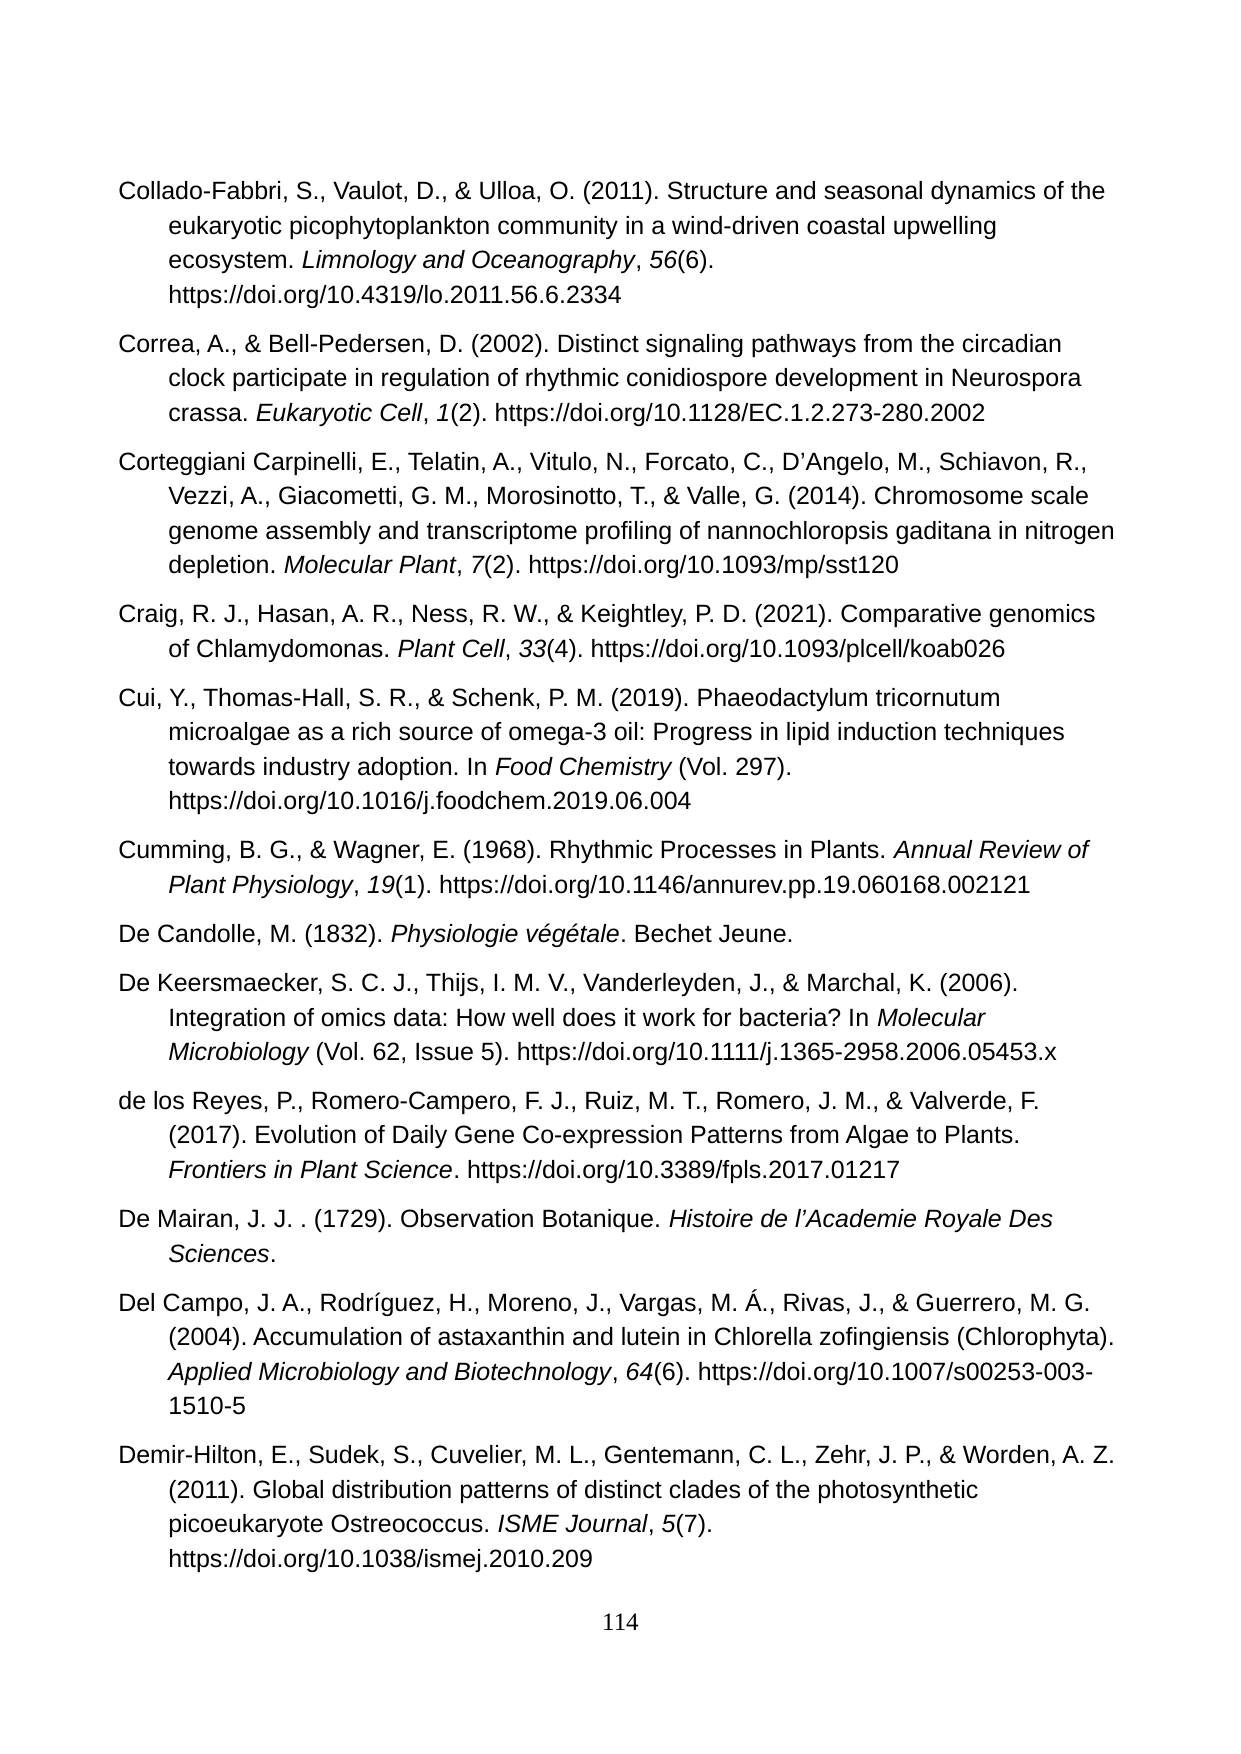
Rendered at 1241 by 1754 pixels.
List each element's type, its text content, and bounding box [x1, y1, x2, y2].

text de los Reyes, P., Romero-Campero, F. J., Ruiz, M. T., Romero, J. M., & Valverde, F. (2017). Evolution of Daily Gene Co-expression Patterns from Algae to Plants. Frontiers in Plant Science. https://doi.org/10.3389/fpls.2017.01217 [118, 1086, 1122, 1184]
text Correa, A., & Bell-Pedersen, D. (2002). Distinct signaling pathways from the circadian clock participate in regulation of rhythmic conidiospore development in Neurospora crassa. Eukaryotic Cell, 1(2). https://doi.org/10.1128/EC.1.2.273-280.2002 [118, 329, 1122, 427]
text Del Campo, J. A., Rodríguez, H., Moreno, J., Vargas, M. Á., Rivas, J., & Guerrero, M. G. (2004). Accumulation of astaxanthin and lutein in Chlorella zofingiensis (Chlorophyta). Applied Microbiology and Biotechnology, 64(6). https://doi.org/10.1007/s00253-003-1510-5 [118, 1288, 1122, 1420]
text Corteggiani Carpinelli, E., Telatin, A., Vitulo, N., Forcato, C., D’Angelo, M., Schiavon, R., Vezzi, A., Giacometti, G. M., Morosinotto, T., & Valle, G. (2014). Chromosome scale genome assembly and transcriptome profiling of nannochloropsis gaditana in nitrogen depletion. Molecular Plant, 7(2). https://doi.org/10.1093/mp/sst120 [118, 447, 1122, 579]
text Craig, R. J., Hasan, A. R., Ness, R. W., & Keightley, P. D. (2021). Comparative genomics of Chlamydomonas. Plant Cell, 33(4). https://doi.org/10.1093/plcell/koab026 [118, 599, 1122, 663]
text Cumming, B. G., & Wagner, E. (1968). Rhythmic Processes in Plants. Annual Review of Plant Physiology, 19(1). https://doi.org/10.1146/annurev.pp.19.060168.002121 [118, 835, 1122, 899]
text De Keersmaecker, S. C. J., Thijs, I. M. V., Vanderleyden, J., & Marchal, K. (2006). Integration of omics data: How well does it work for bacteria? In Molecular Microbiology (Vol. 62, Issue 5). https://doi.org/10.1111/j.1365-2958.2006.05453.x [118, 968, 1122, 1066]
text Collado-Fabbri, S., Vaulot, D., & Ulloa, O. (2011). Structure and seasonal dynamics of the eukaryotic picophytoplankton community in a wind-driven coastal upwelling ecosystem. Limnology and Oceanography, 56(6). https://doi.org/10.4319/lo.2011.56.6.2334 [118, 176, 1122, 308]
text Cui, Y., Thomas-Hall, S. R., & Schenk, P. M. (2019). Phaeodactylum tricornutum microalgae as a rich source of omega-3 oil: Progress in lipid induction techniques towards industry adoption. In Food Chemistry (Vol. 297). https://doi.org/10.1016/j.foodchem.2019.06.004 [118, 683, 1122, 815]
text De Mairan, J. J. . (1729). Observation Botanique. Histoire de l’Academie Royale Des Sciences. [118, 1204, 1122, 1267]
text Demir-Hilton, E., Sudek, S., Cuvelier, M. L., Gentemann, C. L., Zehr, J. P., & Worden, A. Z. (2011). Global distribution patterns of distinct clades of the photosynthetic picoeukaryote Ostreococcus. ISME Journal, 5(7). https://doi.org/10.1038/ismej.2010.209 [118, 1440, 1122, 1572]
text De Candolle, M. (1832). Physiologie végétale. Bechet Jeune. [118, 919, 1122, 948]
